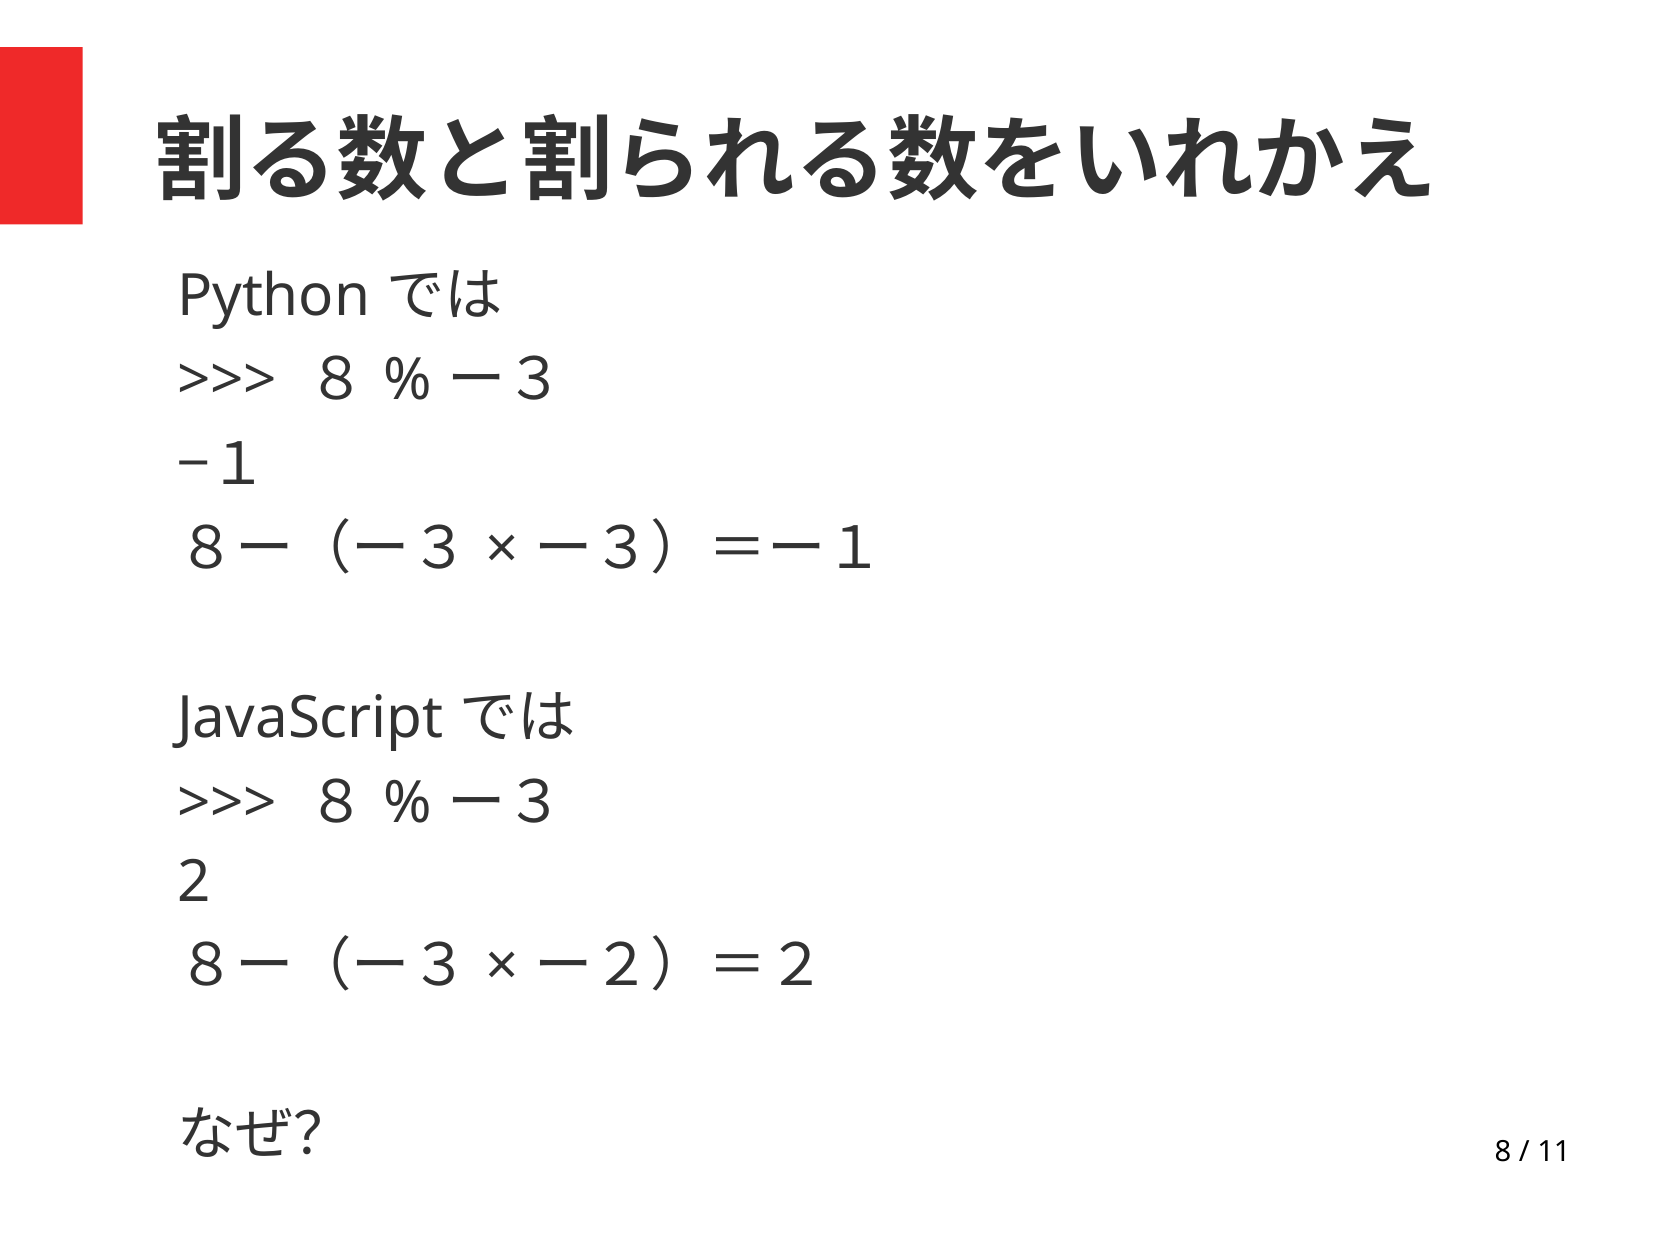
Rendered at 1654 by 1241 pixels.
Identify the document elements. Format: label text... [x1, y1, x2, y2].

list Pythonでは >>> ８%ー３ −１ ８ー（ー３×ー３）＝ー１ JavaScriptでは >>> ８%ー３ 2 ８ー（ー３×ー２）＝２ なぜ？ [106, 248, 1524, 1158]
title 割る数と割られる数をいれかえ [118, 49, 1571, 257]
